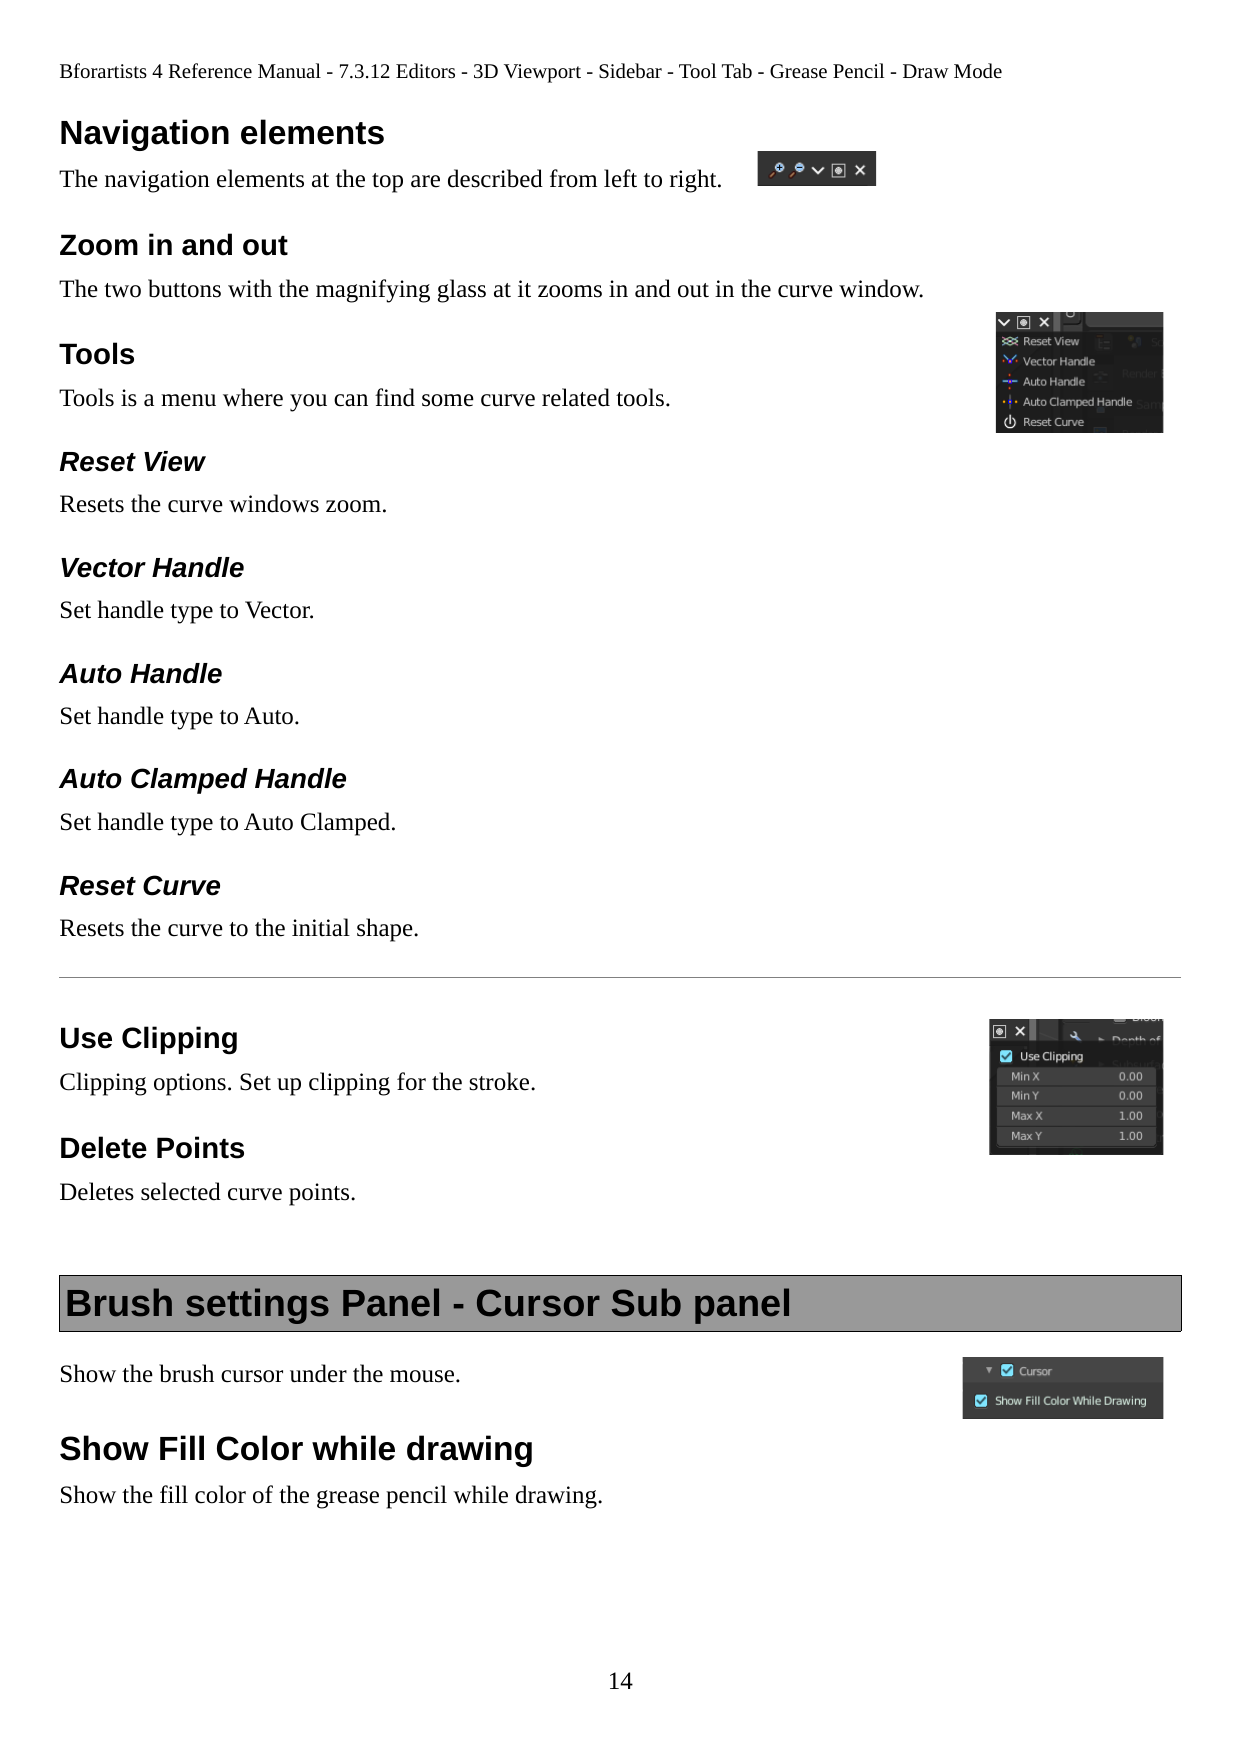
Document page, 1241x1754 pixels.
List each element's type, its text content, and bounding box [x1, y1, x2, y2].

text Show the brush cursor under the mouse. [59, 1359, 962, 1388]
subtitle Vector Handle [59, 551, 1181, 583]
subtitle Navigation elements [59, 113, 1181, 151]
text The two buttons with the magnifying glass at it zooms in and out in the curve window. [59, 274, 1181, 302]
subtitle Reset View [59, 445, 1181, 477]
subtitle Auto Handle [59, 657, 1181, 689]
text Set handle type to Vector. [59, 595, 1181, 624]
picture [962, 1357, 1164, 1419]
subtitle Use Clipping [59, 1021, 989, 1055]
text Clipping options. Set up clipping for the stroke. [59, 1067, 989, 1096]
subtitle [1164, 337, 1181, 371]
text Tools is a menu where you can find some curve related tools. [59, 383, 995, 412]
subtitle Reset Curve [59, 869, 1181, 901]
subtitle [1164, 1021, 1181, 1055]
text The navigation elements at the top are described from left to right. [59, 164, 1181, 192]
subtitle Show Fill Color while drawing [59, 1429, 1181, 1468]
text Deletes selected curve points. [59, 1177, 1181, 1206]
table_header Brush settings Panel - Cursor Sub panel [60, 1276, 1181, 1331]
picture [989, 1019, 1164, 1155]
subtitle Delete Points [59, 1131, 1181, 1165]
text Resets the curve to the initial shape. [59, 913, 1181, 942]
text Show the fill color of the grease pencil while drawing. [59, 1480, 1181, 1509]
subtitle Zoom in and out [59, 227, 1181, 261]
text Set handle type to Auto. [59, 701, 1181, 730]
picture [995, 312, 1164, 433]
text Set handle type to Auto Clamped. [59, 807, 1181, 836]
text Resets the curve windows zoom. [59, 489, 1181, 518]
subtitle Tools [59, 337, 995, 371]
picture [757, 151, 877, 186]
subtitle Auto Clamped Handle [59, 763, 1181, 795]
